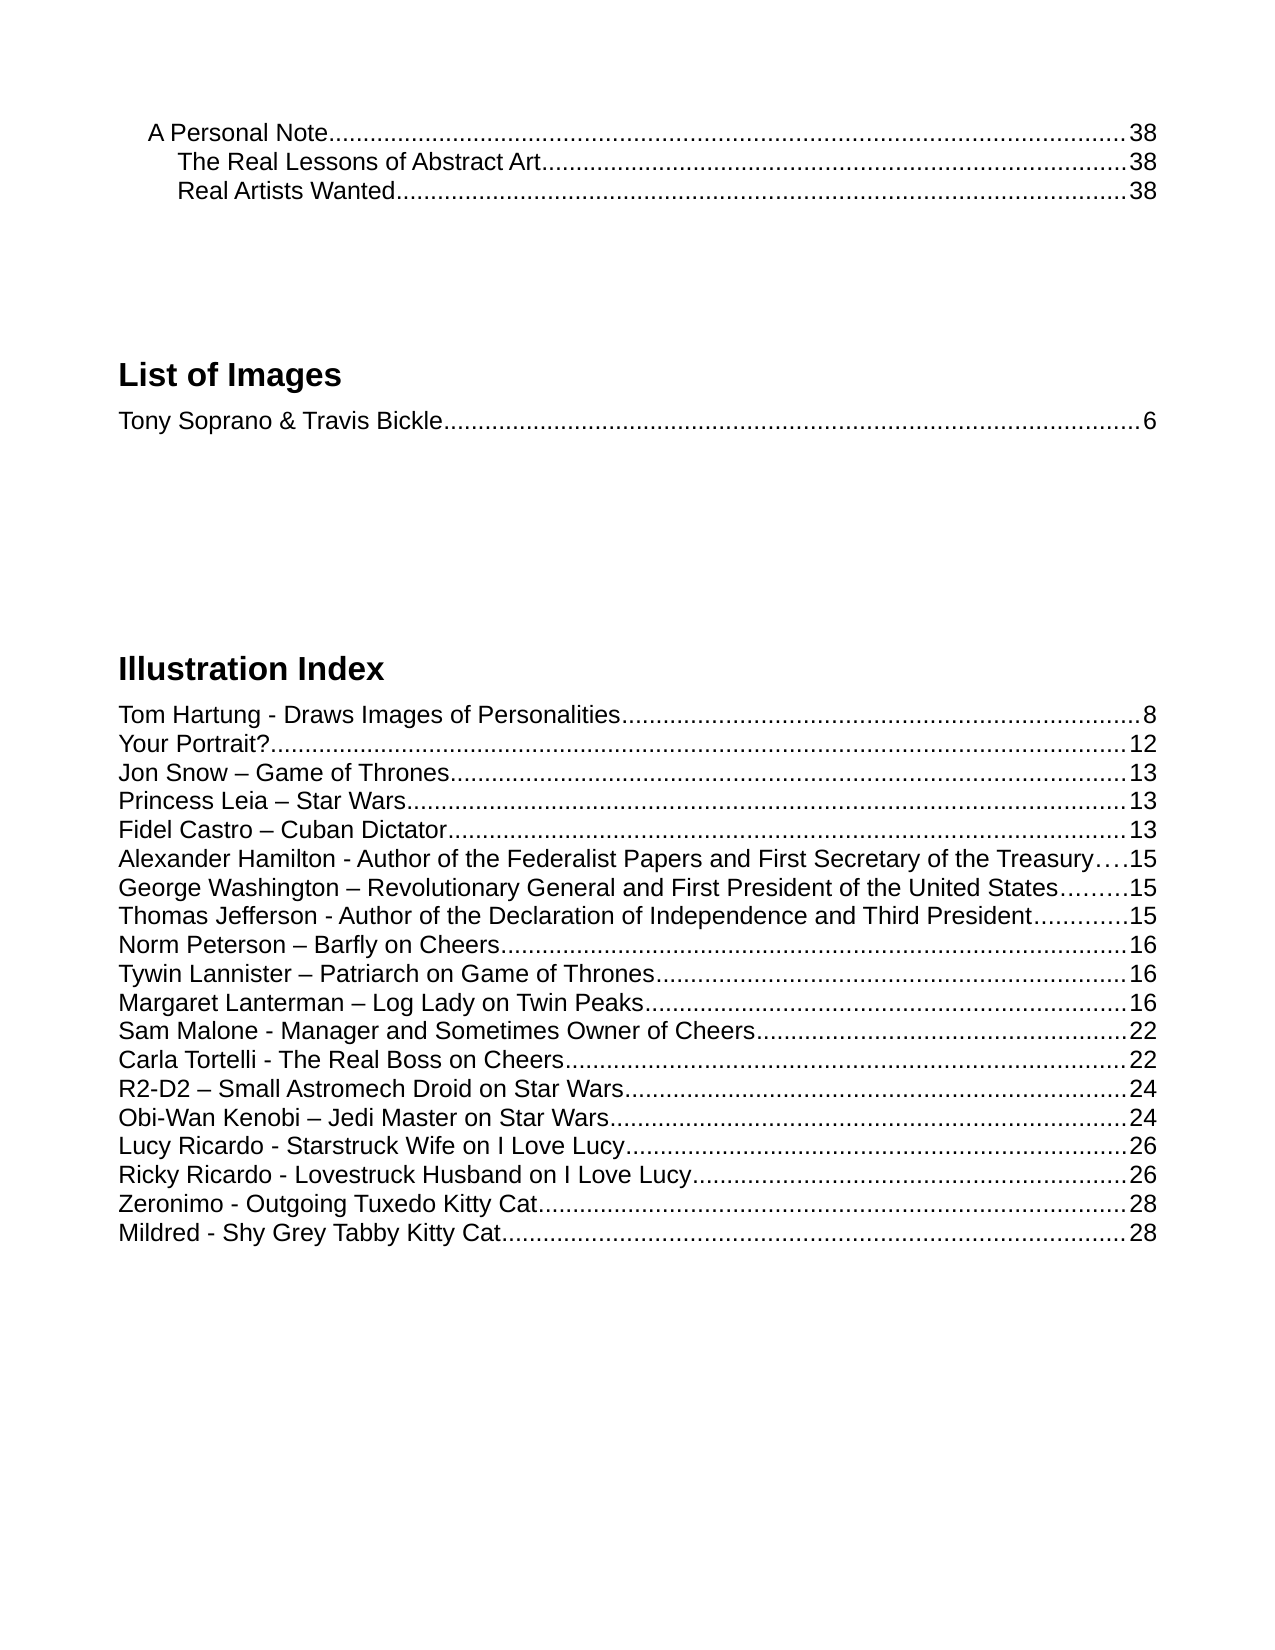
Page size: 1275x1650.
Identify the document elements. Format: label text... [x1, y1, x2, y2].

text Ricky Ricardo - Lovestruck Husband on I Love Lucy 26 [118, 1160, 1157, 1189]
subtitle List of Images [118, 355, 1157, 394]
text The Real Lessons of Abstract Art 38 [177, 147, 1157, 176]
text Zeronimo - Outgoing Tuxedo Kitty Cat 28 [118, 1189, 1157, 1218]
text A Personal Note 38 [148, 118, 1157, 147]
text Lucy Ricardo - Starstruck Wife on I Love Lucy 26 [118, 1131, 1157, 1160]
text Carla Tortelli - The Real Boss on Cheers 22 [118, 1045, 1157, 1074]
text Thomas Jefferson - Author of the Declaration of Independence and Third President 15 [118, 901, 1157, 930]
text Obi-Wan Kenobi – Jedi Master on Star Wars 24 [118, 1103, 1157, 1131]
text Sam Malone - Manager and Sometimes Owner of Cheers 22 [118, 1016, 1157, 1045]
text Tom Hartung - Draws Images of Personalities 8 [118, 700, 1157, 729]
text Tywin Lannister – Patriarch on Game of Thrones 16 [118, 959, 1157, 988]
text Alexander Hamilton - Author of the Federalist Papers and First Secretary of the Treasury 15 [118, 844, 1157, 873]
text Princess Leia – Star Wars 13 [118, 786, 1157, 815]
text Fidel Castro – Cuban Dictator 13 [118, 815, 1157, 844]
text Tony Soprano & Travis Bickle 6 [118, 406, 1157, 435]
text Margaret Lanterman – Log Lady on Twin Peaks 16 [118, 988, 1157, 1016]
text Norm Peterson – Barfly on Cheers 16 [118, 930, 1157, 959]
text R2-D2 – Small Astromech Droid on Star Wars 24 [118, 1074, 1157, 1103]
text Jon Snow – Game of Thrones 13 [118, 758, 1157, 786]
text Real Artists Wanted 38 [177, 176, 1157, 204]
text George Washington – Revolutionary General and First President of the United States 15 [118, 873, 1157, 901]
subtitle Illustration Index [118, 649, 1157, 688]
text Mildred - Shy Grey Tabby Kitty Cat 28 [118, 1218, 1157, 1246]
text Your Portrait? 12 [118, 729, 1157, 758]
